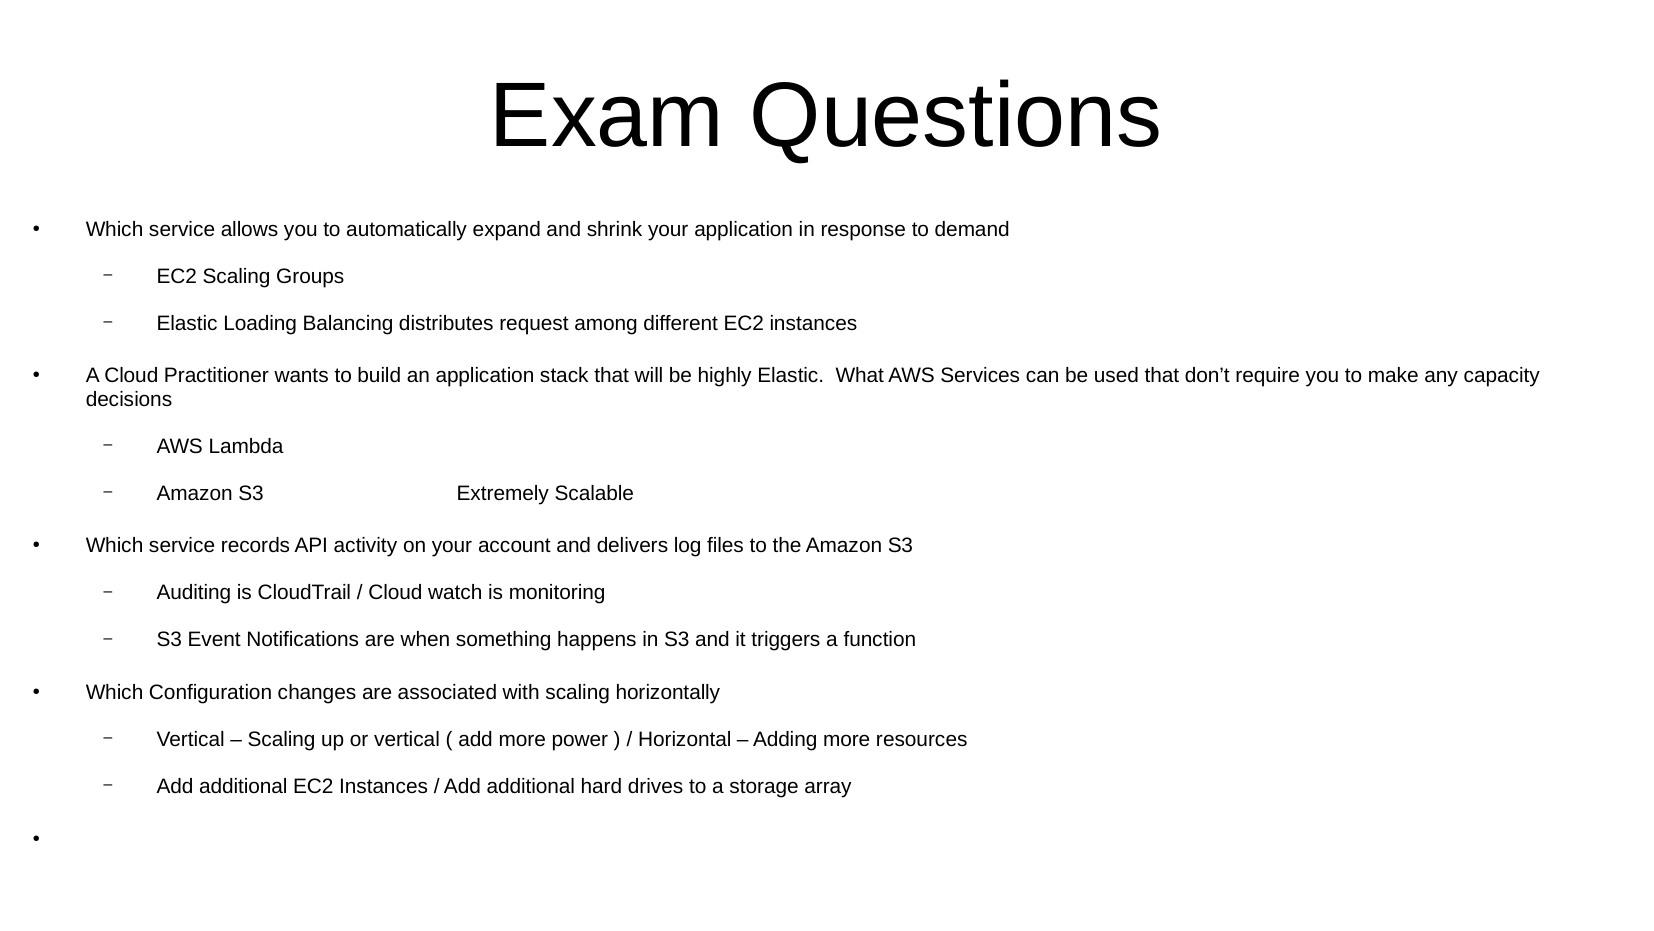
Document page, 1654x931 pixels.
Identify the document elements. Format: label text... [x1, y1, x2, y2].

list Which service allows you to automatically expand and shrink your application in response to demand EC2 Scaling Groups Elastic Loading Balancing distributes request among different EC2 instances A Cloud Practitioner wants to build an application stack that will be highly Elastic. What AWS Services can be used that don’t require you to make any capacity decisions AWS Lambda Amazon S3 Extremely Scalable Which service records API activity on your account and delivers log files to the Amazon S3 Auditing is CloudTrail / Cloud watch is monitoring S3 Event Notifications are when something happens in S3 and it triggers a function Which Configuration changes are associated with scaling horizontally Vertical – Scaling up or vertical ( add more power ) / Horizontal – Adding more resources Add additional EC2 Instances / Add additional hard drives to a storage array [15, 217, 1571, 916]
title Exam Questions [82, 37, 1571, 193]
